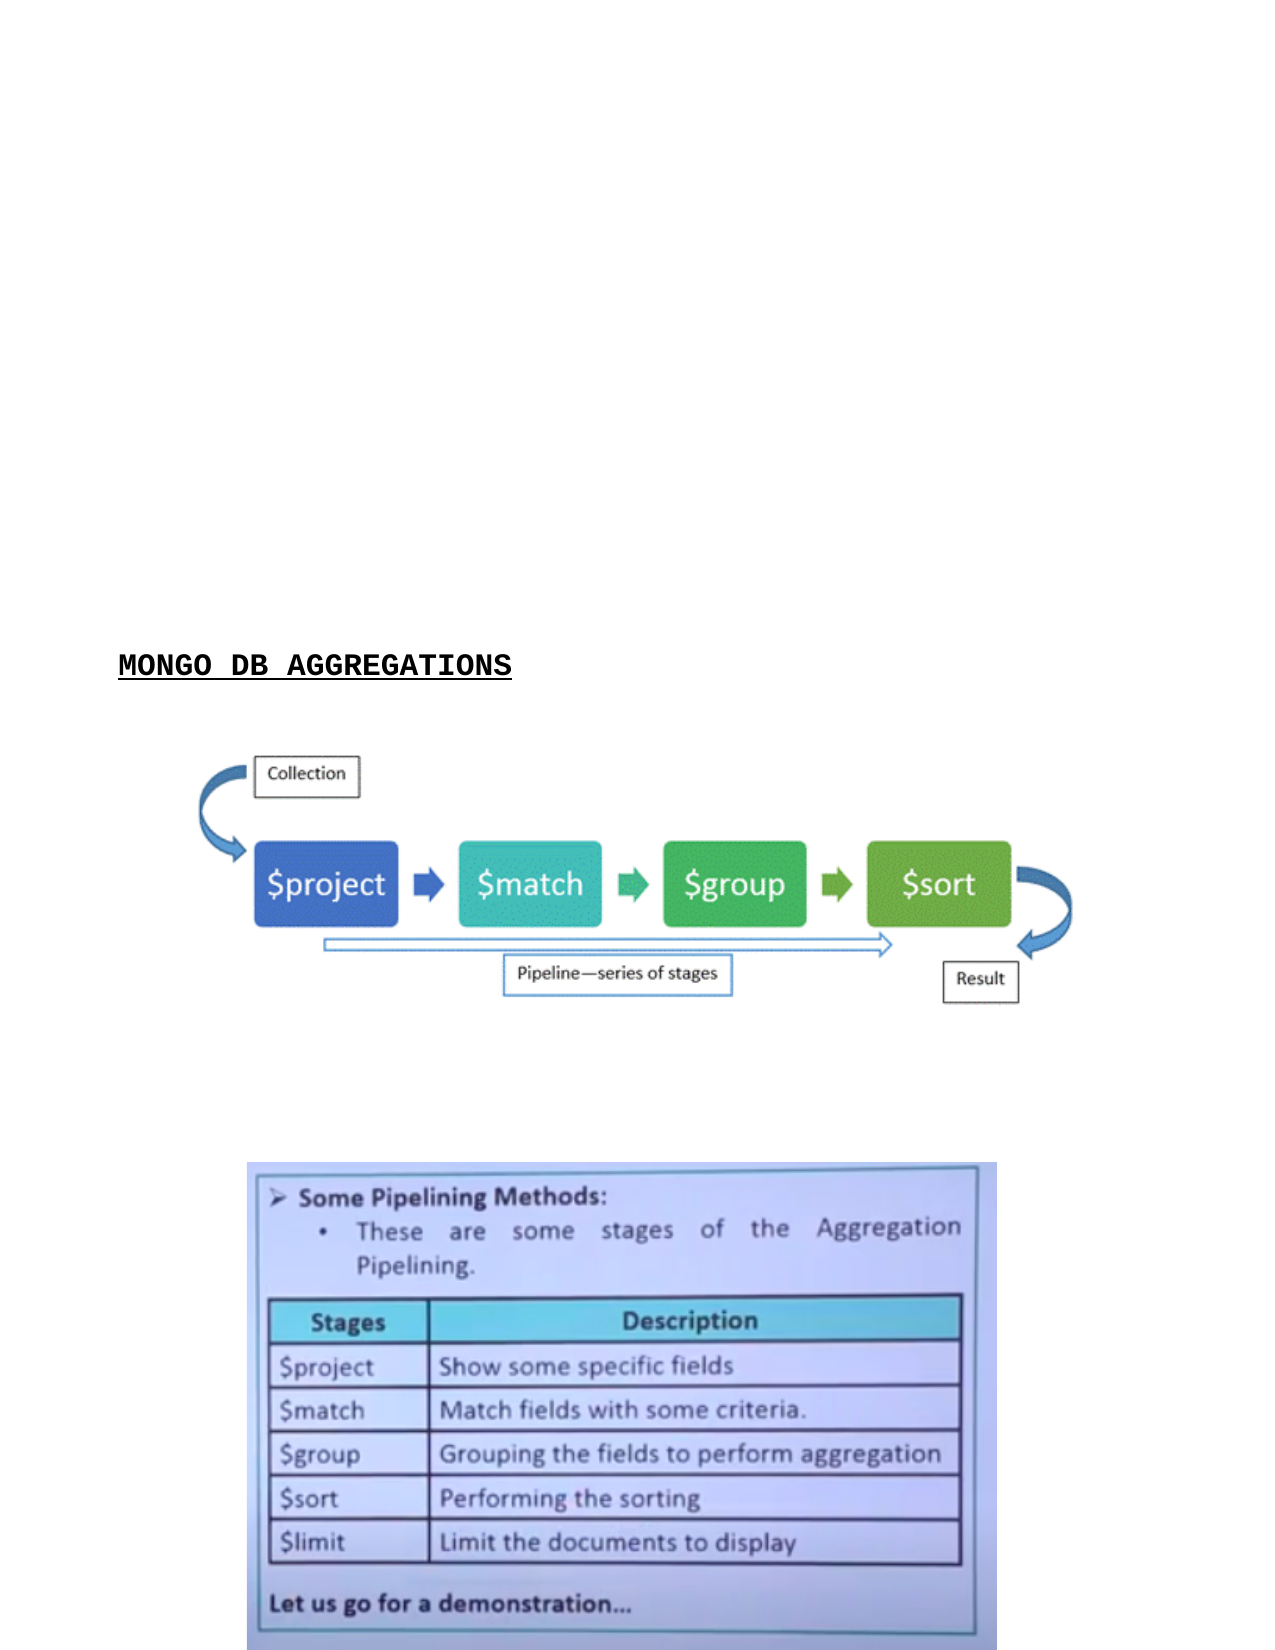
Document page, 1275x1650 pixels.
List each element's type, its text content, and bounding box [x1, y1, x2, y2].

picture [150, 720, 1125, 1030]
text MONGO DB AGGREGATIONS [118, 649, 1157, 685]
picture [246, 1162, 997, 1650]
